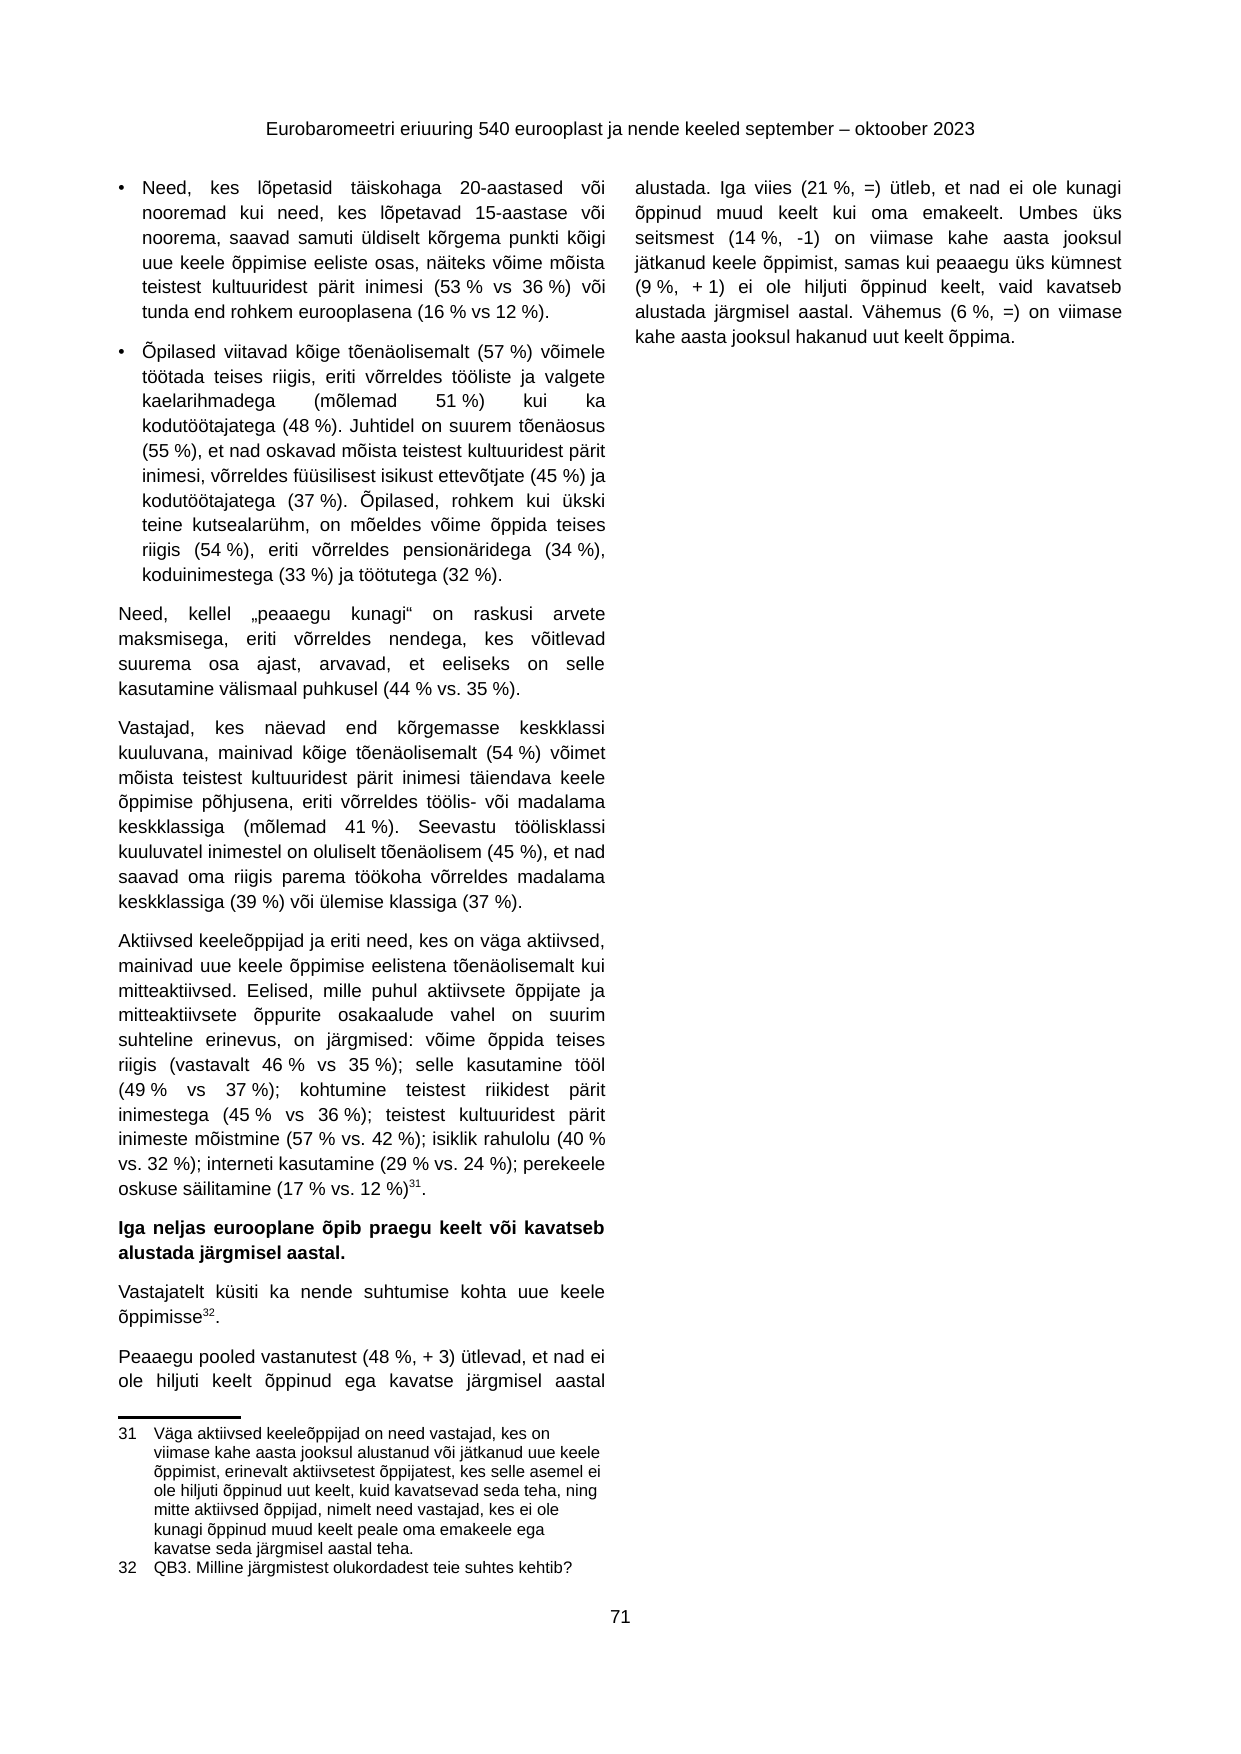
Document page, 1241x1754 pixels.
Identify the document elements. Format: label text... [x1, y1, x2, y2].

text QB3. Milline järgmistest olukordadest teie suhtes kehtib? [118, 1558, 605, 1577]
list Õpilased viitavad kõige tõenäolisemalt (57 %) võimele töötada teises riigis, eriti võrreldes tööliste ja valgete kaelarihmadega (mõlemad 51 %) kui ka kodutöötajatega (48 %). Juhtidel on suurem tõenäosus (55 %), et nad oskavad mõista teistest kultuuridest pärit inimesi, võrreldes füüsilisest isikust ettevõtjate (45 %) ja kodutöötajatega (37 %). Õpilased, rohkem kui ükski teine kutsealarühm, on mõeldes võime õppida teises riigis (54 %), eriti võrreldes pensionäridega (34 %), koduinimestega (33 %) ja töötutega (32 %). [118, 341, 605, 585]
text Peaaegu pooled vastanutest (48 %, + 3) ütlevad, et nad ei ole hiljuti keelt õppinud ega kavatse järgmisel aastal [118, 1345, 605, 1392]
text Iga neljas eurooplane õpib praegu keelt või kavatseb alustada järgmisel aastal. [118, 1217, 605, 1263]
text Need, kellel „peaaegu kunagi“ on raskusi arvete maksmisega, eriti võrreldes nendega, kes võitlevad suurema osa ajast, arvavad, et eeliseks on selle kasutamine välismaal puhkusel (44 % vs. 35 %). [118, 603, 605, 699]
list Need, kes lõpetasid täiskohaga 20-aastased või nooremad kui need, kes lõpetavad 15-aastase või noorema, saavad samuti üldiselt kõrgema punkti kõigi uue keele õppimise eeliste osas, näiteks võime mõista teistest kultuuridest pärit inimesi (53 % vs 36 %) või tunda end rohkem eurooplasena (16 % vs 12 %). [118, 177, 605, 323]
text Vastajad, kes näevad end kõrgemasse keskklassi kuuluvana, mainivad kõige tõenäolisemalt (54 %) võimet mõista teistest kultuuridest pärit inimesi täiendava keele õppimise põhjusena, eriti võrreldes töölis- või madalama keskklassiga (mõlemad 41 %). Seevastu töölisklassi kuuluvatel inimestel on oluliselt tõenäolisem (45 %), et nad saavad oma riigis parema töökoha võrreldes madalama keskklassiga (39 %) või ülemise klassiga (37 %). [118, 717, 605, 912]
text Väga aktiivsed keeleõppijad on need vastajad, kes on viimase kahe aasta jooksul alustanud või jätkanud uue keele õppimist, erinevalt aktiivsetest õppijatest, kes selle asemel ei ole hiljuti õppinud uut keelt, kuid kavatsevad seda teha, ning mitte aktiivsed õppijad, nimelt need vastajad, kes ei ole kunagi õppinud muud keelt peale oma emakeele ega kavatse seda järgmisel aastal teha. [118, 1423, 605, 1558]
text Aktiivsed keeleõppijad ja eriti need, kes on väga aktiivsed, mainivad uue keele õppimise eelistena tõenäolisemalt kui mitteaktiivsed. Eelised, mille puhul aktiivsete õppijate ja mitteaktiivsete õppurite osakaalude vahel on suurim suhteline erinevus, on järgmised: võime õppida teises riigis (vastavalt 46 % vs 35 %); selle kasutamine tööl (49 % vs 37 %); kohtumine teistest riikidest pärit inimestega (45 % vs 36 %); teistest kultuuridest pärit inimeste mõistmine (57 % vs. 42 %); isiklik rahulolu (40 % vs. 32 %); interneti kasutamine (29 % vs. 24 %); perekeele oskuse säilitamine (17 % vs. 12 %). [118, 930, 605, 1199]
text alustada. Iga viies (21 %, =) ütleb, et nad ei ole kunagi õppinud muud keelt kui oma emakeelt. Umbes üks seitsmest (14 %, -1) on viimase kahe aasta jooksul jätkanud keele õppimist, samas kui peaaegu üks kümnest (9 %, + 1) ei ole hiljuti õppinud keelt, vaid kavatseb alustada järgmisel aastal. Vähemus (6 %, =) on viimase kahe aasta jooksul hakanud uut keelt õppima. [635, 177, 1122, 347]
text Vastajatelt küsiti ka nende suhtumise kohta uue keele õppimisse. [118, 1281, 605, 1328]
